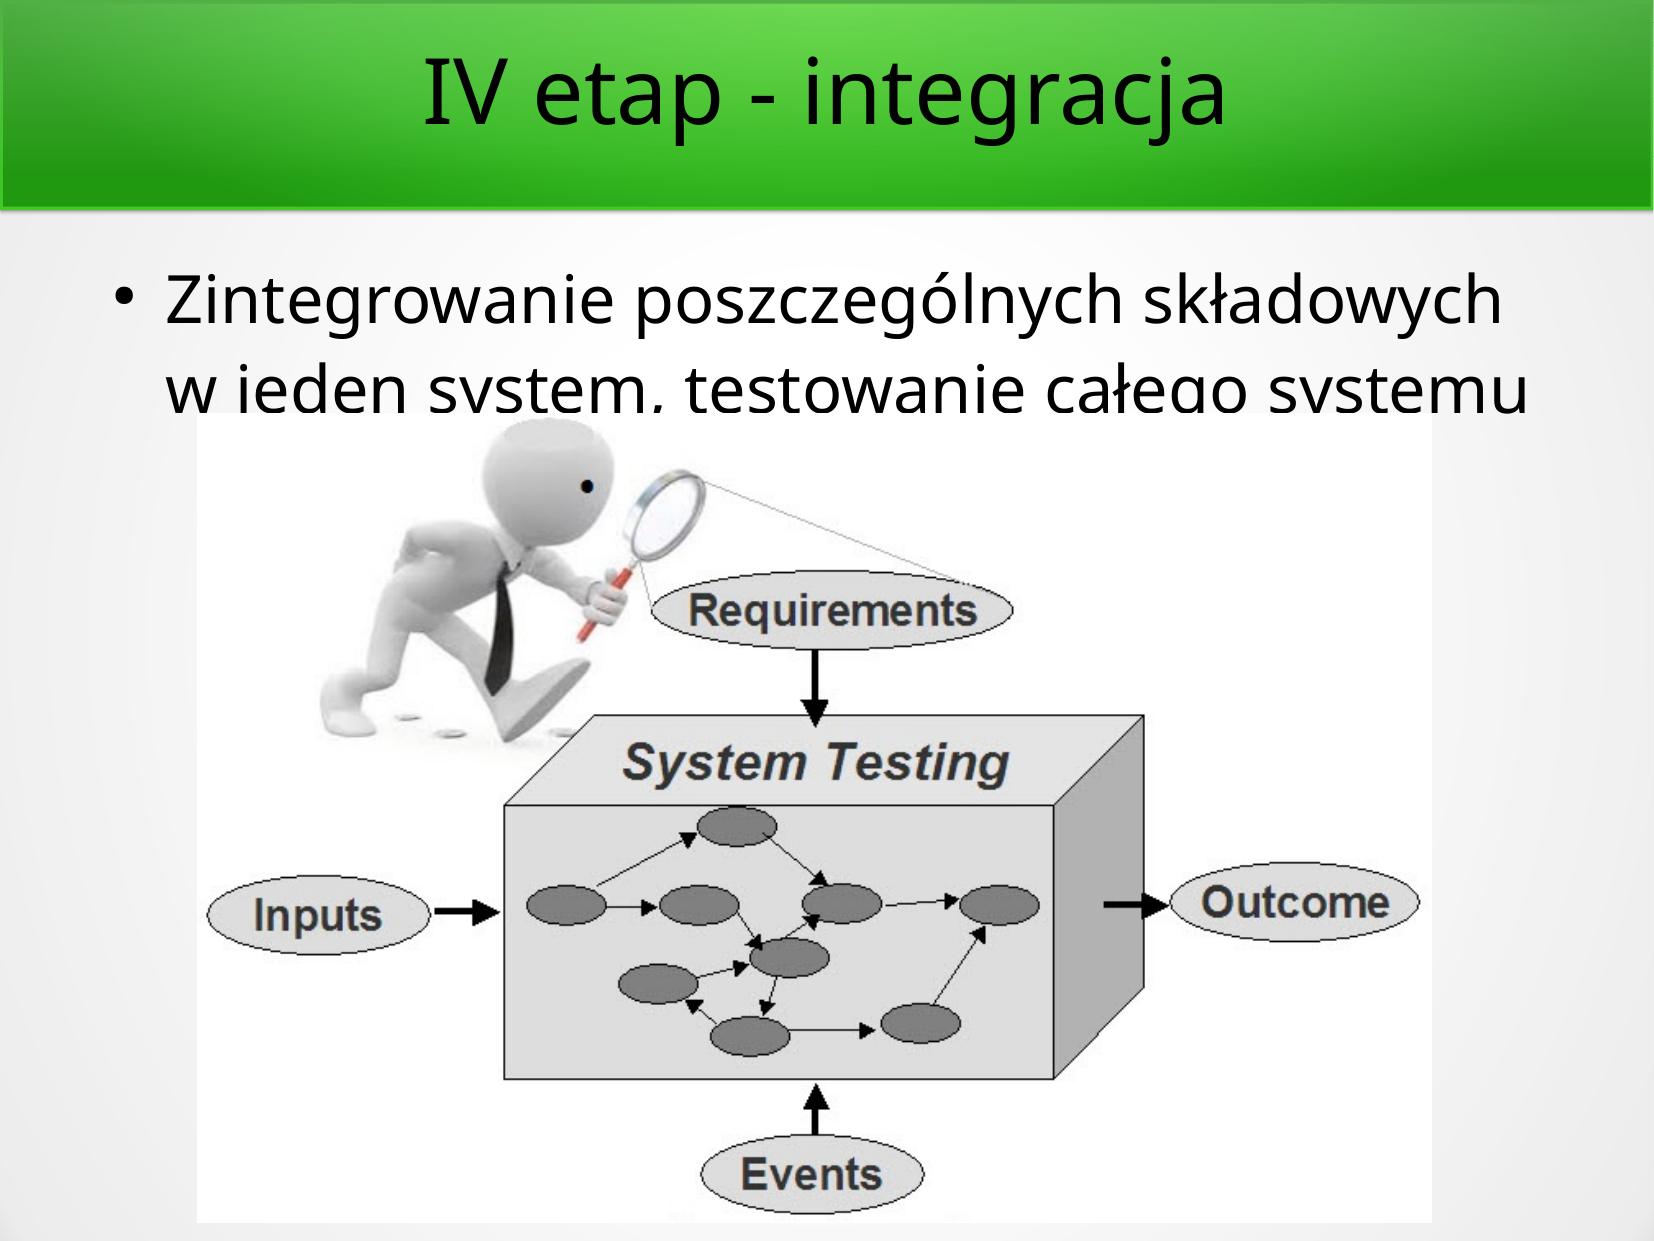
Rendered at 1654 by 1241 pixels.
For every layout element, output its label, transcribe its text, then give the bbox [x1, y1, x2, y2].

list Zintegrowanie poszczególnych składowych w jeden system, testowanie całego systemu [94, 251, 1583, 792]
picture [197, 413, 1432, 1223]
title IV etap - integracja [82, 35, 1571, 142]
